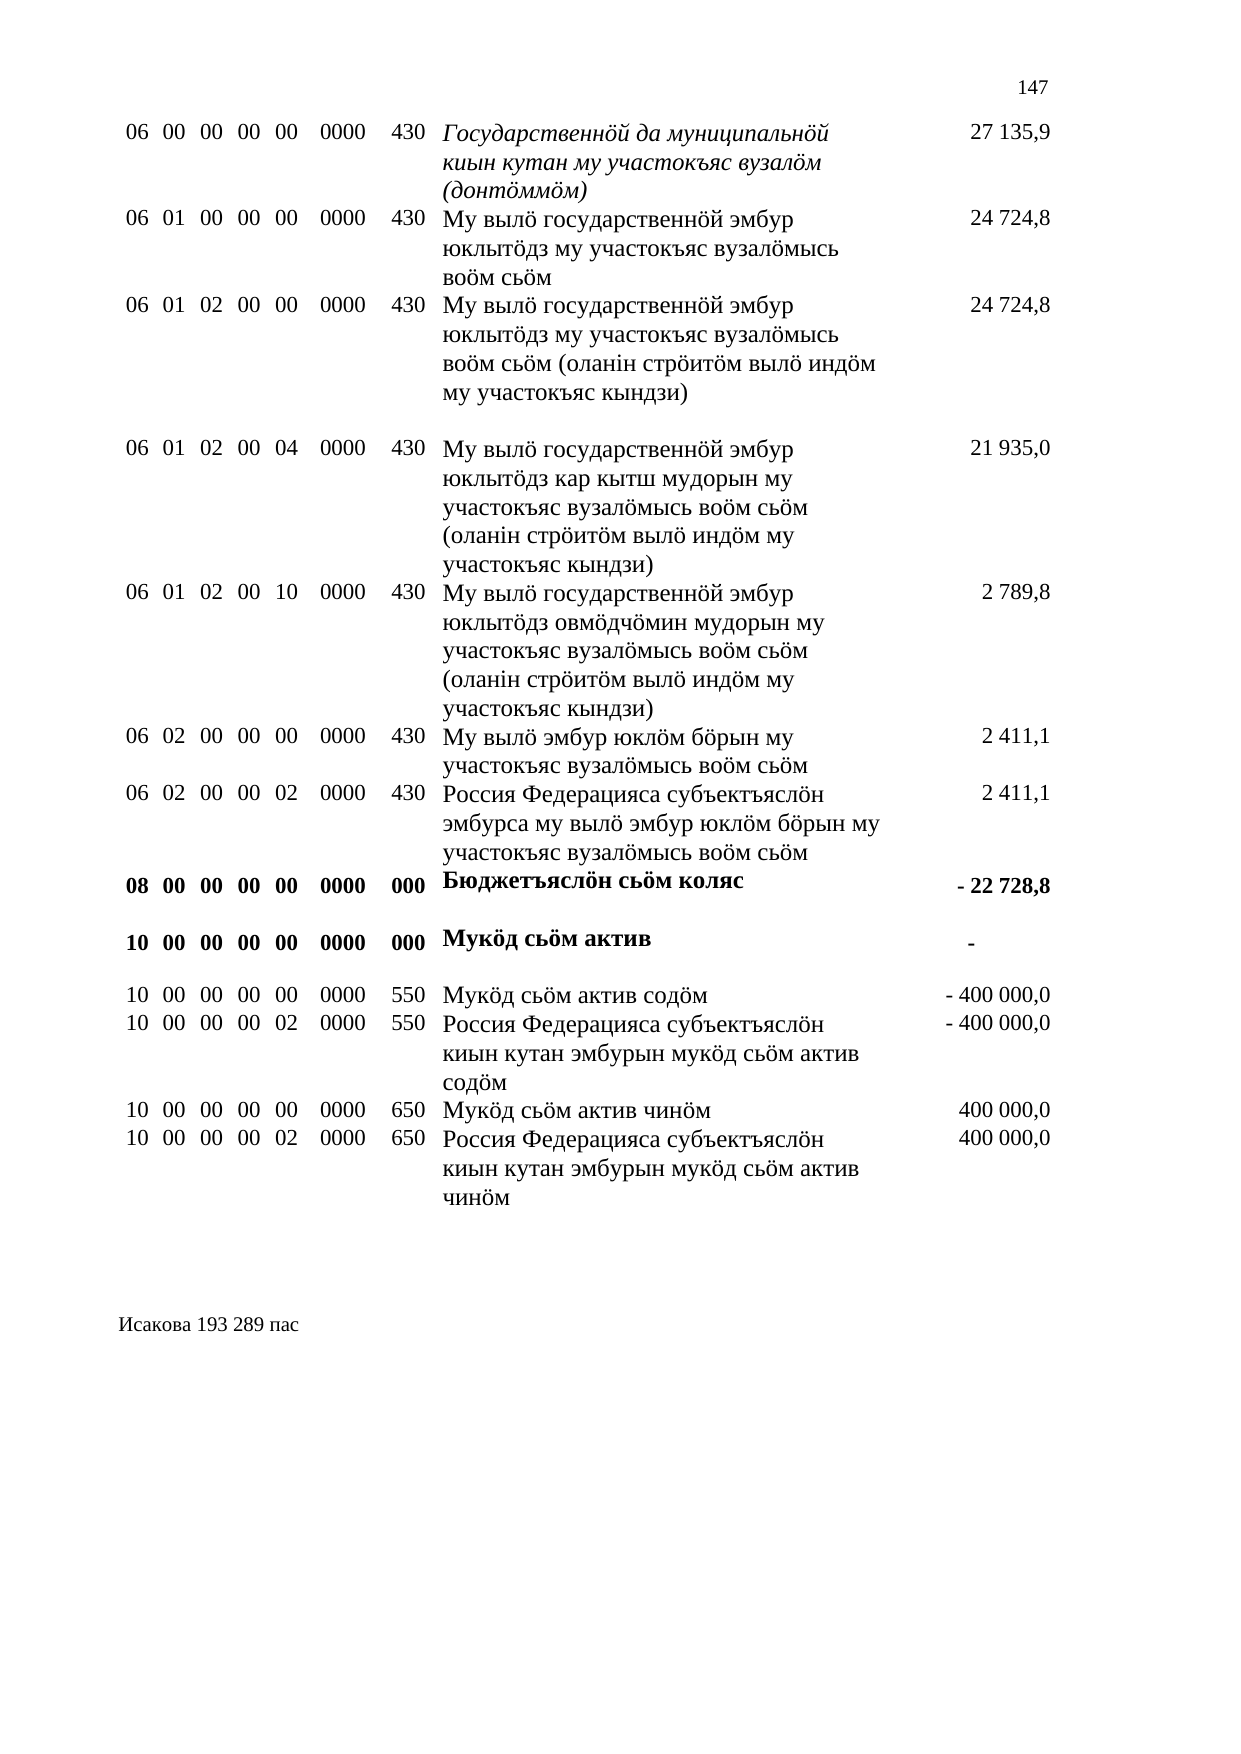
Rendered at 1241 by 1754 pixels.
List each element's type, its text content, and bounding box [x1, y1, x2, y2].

table_cell Бюджетъяслöн сьöм коляс [436, 866, 886, 923]
table_cell 00 [155, 1096, 193, 1124]
table_cell 430 [380, 578, 436, 722]
table_cell 00 [193, 981, 230, 1009]
table_cell 00 [193, 866, 230, 923]
table_cell 0000 [305, 291, 380, 434]
table_cell Россия Федерацияса субъектъяслöн киын кутан эмбурын мукöд сьöм актив чинöм [436, 1124, 886, 1211]
table_cell 00 [230, 434, 268, 578]
table_cell 24 724,8 [886, 291, 1056, 434]
table_cell 24 724,8 [886, 204, 1056, 291]
table_cell Му вылö государственнöй эмбур юклытöдз му участокъяс вузалöмысь воöм сьöм [436, 204, 886, 291]
table_cell 0000 [305, 1096, 380, 1124]
table_cell 10 [268, 578, 305, 722]
table_cell - 400 000,0 [886, 1009, 1056, 1096]
table_cell 00 [268, 291, 305, 434]
table_cell 08 [119, 866, 155, 923]
table_cell 430 [380, 722, 436, 779]
table_cell 00 [193, 779, 230, 866]
table_cell 02 [155, 722, 193, 779]
table_cell 00 [230, 204, 268, 291]
table_cell 02 [193, 434, 230, 578]
table_cell 10 [119, 1124, 155, 1211]
table_cell 01 [155, 204, 193, 291]
table_cell 0000 [305, 866, 380, 923]
table_cell 00 [230, 1096, 268, 1124]
table_cell Мукöд сьöм актив [436, 923, 886, 981]
table_cell 06 [119, 434, 155, 578]
table_cell 650 [380, 1124, 436, 1211]
table_cell 00 [155, 1124, 193, 1211]
table_cell 00 [230, 1009, 268, 1096]
table_cell 400 000,0 [886, 1096, 1056, 1124]
table_cell 430 [380, 434, 436, 578]
table_cell 02 [193, 291, 230, 434]
table_cell 00 [193, 118, 230, 204]
table_cell 00 [268, 866, 305, 923]
table_cell 00 [268, 923, 305, 981]
table_cell 10 [119, 923, 155, 981]
table_cell 00 [268, 204, 305, 291]
table_cell Мукöд сьöм актив чинöм [436, 1096, 886, 1124]
table_cell 000 [380, 923, 436, 981]
table_cell Му вылö государственнöй эмбур юклытöдз кар кытш мудорын му участокъяс вузалöмысь воöм сьöм (оланін стрöитöм вылö индöм му участокъяс кындзи) [436, 434, 886, 578]
table_cell Му вылö эмбур юклöм бöрын му участокъяс вузалöмысь воöм сьöм [436, 722, 886, 779]
table_cell 550 [380, 1009, 436, 1096]
table_cell 00 [230, 118, 268, 204]
table_cell 0000 [305, 1009, 380, 1096]
table_cell 00 [193, 722, 230, 779]
table_cell 0000 [305, 779, 380, 866]
table_cell 0000 [305, 1124, 380, 1211]
table_cell 06 [119, 722, 155, 779]
table_cell 02 [268, 779, 305, 866]
table_cell 2 789,8 [886, 578, 1056, 722]
table_cell 430 [380, 291, 436, 434]
table_cell 0000 [305, 923, 380, 981]
text Исакова 193 289 пас [118, 1311, 1048, 1336]
table_cell 0000 [305, 434, 380, 578]
table_cell 00 [193, 923, 230, 981]
table_cell 00 [193, 1009, 230, 1096]
table_cell 00 [155, 1009, 193, 1096]
table_cell Государственнöй да муниципальнöй киын кутан му участокъяс вузалöм (донтöммöм) [436, 118, 886, 204]
table_cell 06 [119, 578, 155, 722]
table_cell 06 [119, 118, 155, 204]
table_cell Му вылö государственнöй эмбур юклытöдз овмöдчöмин мудорын му участокъяс вузалöмысь воöм сьöм (оланін стрöитöм вылö индöм му участокъяс кындзи) [436, 578, 886, 722]
table_cell 0000 [305, 204, 380, 291]
table_cell 0000 [305, 578, 380, 722]
table_cell 02 [268, 1009, 305, 1096]
table_cell 550 [380, 981, 436, 1009]
table_cell 02 [268, 1124, 305, 1211]
table_cell 06 [119, 291, 155, 434]
table_cell 06 [119, 779, 155, 866]
table_cell 21 935,0 [886, 434, 1056, 578]
table_cell 04 [268, 434, 305, 578]
table_cell 00 [230, 779, 268, 866]
table_cell Россия Федерацияса субъектъяслöн киын кутан эмбурын мукöд сьöм актив содöм [436, 1009, 886, 1096]
table_cell 00 [230, 866, 268, 923]
table_cell 00 [230, 1124, 268, 1211]
table_cell 400 000,0 [886, 1124, 1056, 1211]
table_cell 650 [380, 1096, 436, 1124]
table_cell 00 [268, 1096, 305, 1124]
table_cell 00 [193, 1124, 230, 1211]
table_cell 0000 [305, 118, 380, 204]
table_cell 27 135,9 [886, 118, 1056, 204]
table_cell 00 [268, 118, 305, 204]
table_cell 000 [380, 866, 436, 923]
table_cell 00 [230, 981, 268, 1009]
table_cell 01 [155, 291, 193, 434]
table_cell 00 [230, 291, 268, 434]
table_cell 2 411,1 [886, 722, 1056, 779]
table_cell 00 [230, 722, 268, 779]
table_cell 01 [155, 434, 193, 578]
table_cell Россия Федерацияса субъектъяслöн эмбурса му вылö эмбур юклöм бöрын му участокъяс вузалöмысь воöм сьöм [436, 779, 886, 866]
table_cell 430 [380, 118, 436, 204]
table_cell 06 [119, 204, 155, 291]
table_cell 430 [380, 779, 436, 866]
table_cell - 22 728,8 [886, 866, 1056, 923]
table_cell 00 [155, 981, 193, 1009]
table_cell 10 [119, 1009, 155, 1096]
table_cell 0000 [305, 722, 380, 779]
table_cell - [886, 923, 1056, 981]
table_cell 00 [230, 578, 268, 722]
table_cell 01 [155, 578, 193, 722]
table_cell 00 [193, 204, 230, 291]
table_cell 00 [155, 118, 193, 204]
table_cell Мукöд сьöм актив содöм [436, 981, 886, 1009]
table_cell 02 [155, 779, 193, 866]
table_cell 00 [155, 923, 193, 981]
table_cell 00 [268, 722, 305, 779]
table_cell 00 [268, 981, 305, 1009]
table_cell 00 [155, 866, 193, 923]
table_cell 00 [230, 923, 268, 981]
table_cell 10 [119, 1096, 155, 1124]
table_cell 430 [380, 204, 436, 291]
table_cell 10 [119, 981, 155, 1009]
table_cell - 400 000,0 [886, 981, 1056, 1009]
table_cell Му вылö государственнöй эмбур юклытöдз му участокъяс вузалöмысь воöм сьöм (оланін стрöитöм вылö индöм му участокъяс кындзи) [436, 291, 886, 434]
table_cell 02 [193, 578, 230, 722]
table_cell 2 411,1 [886, 779, 1056, 866]
table_cell 00 [193, 1096, 230, 1124]
table_cell 0000 [305, 981, 380, 1009]
